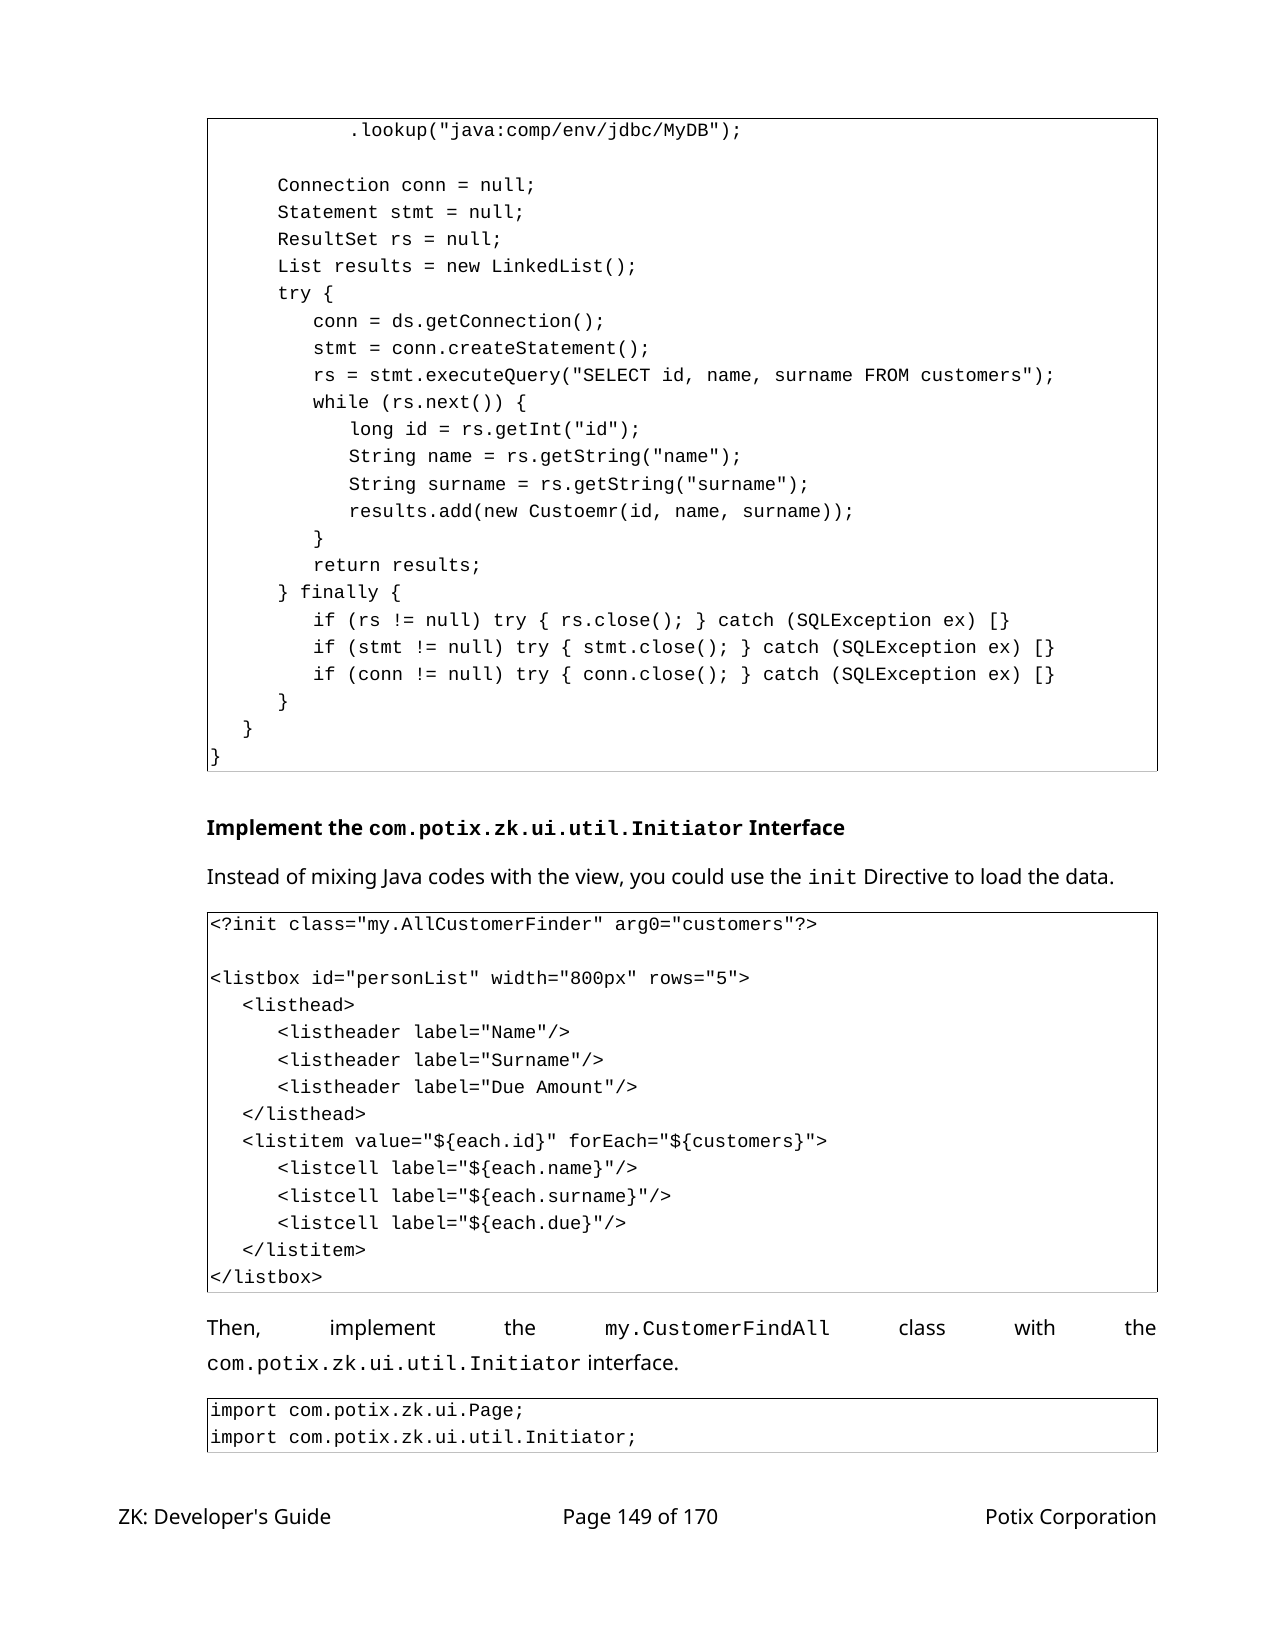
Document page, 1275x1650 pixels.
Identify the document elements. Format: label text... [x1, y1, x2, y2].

text try { [208, 281, 1157, 306]
text Then, implement the my.CustomerFindAll class with the com.potix.zk.ui.util.Initiator interface. [207, 1313, 1157, 1377]
text String surname = rs.getString("surname"); [208, 472, 1157, 496]
text } [208, 743, 1157, 771]
text <listbox id="personList" width="800px" rows="5"> [208, 966, 1157, 990]
text String name = rs.getString("name"); [208, 444, 1157, 469]
text <listcell label="${each.due}"/> [208, 1211, 1157, 1235]
text if (stmt != null) try { stmt.close(); } catch (SQLException ex) [} [208, 635, 1157, 659]
text .lookup("java:comp/env/jdbc/MyDB"); [208, 119, 1157, 142]
text Statement stmt = null; [208, 200, 1157, 224]
text List results = new LinkedList(); [208, 254, 1157, 278]
text results.add(new Custoemr(id, name, surname)); [208, 499, 1157, 523]
text <listcell label="${each.surname}"/> [208, 1183, 1157, 1208]
text <listcell label="${each.name}"/> [208, 1156, 1157, 1181]
text </listbox> [208, 1265, 1157, 1292]
subtitle Implement the com.potix.zk.ui.util.Initiator Interface [207, 813, 1157, 842]
text <?init class="my.AllCustomerFinder" arg0="customers"?> [208, 913, 1157, 936]
text <listhead> [208, 993, 1157, 1017]
text if (rs != null) try { rs.close(); } catch (SQLException ex) [} [208, 607, 1157, 632]
text <listheader label="Name"/> [208, 1020, 1157, 1044]
text </listitem> [208, 1238, 1157, 1262]
text <listheader label="Surname"/> [208, 1047, 1157, 1072]
text while (rs.next()) { [208, 390, 1157, 414]
text import com.potix.zk.ui.util.Initiator; [208, 1425, 1157, 1452]
text if (conn != null) try { conn.close(); } catch (SQLException ex) [} [208, 662, 1157, 686]
text conn = ds.getConnection(); [208, 308, 1157, 333]
text Instead of mixing Java codes with the view, you could use the init Directive to load the data. [207, 862, 1157, 891]
text rs = stmt.executeQuery("SELECT id, name, surname FROM customers"); [208, 363, 1157, 387]
text } [208, 716, 1157, 741]
text <listitem value="${each.id}" forEach="${customers}"> [208, 1129, 1157, 1153]
text ResultSet rs = null; [208, 227, 1157, 251]
text } [208, 526, 1157, 550]
text stmt = conn.createStatement(); [208, 336, 1157, 360]
text return results; [208, 553, 1157, 577]
text long id = rs.getInt("id"); [208, 417, 1157, 441]
text import com.potix.zk.ui.Page; [208, 1399, 1157, 1422]
text } finally { [208, 580, 1157, 604]
text </listhead> [208, 1102, 1157, 1126]
text <listheader label="Due Amount"/> [208, 1075, 1157, 1099]
text Connection conn = null; [208, 172, 1157, 197]
text } [208, 689, 1157, 713]
